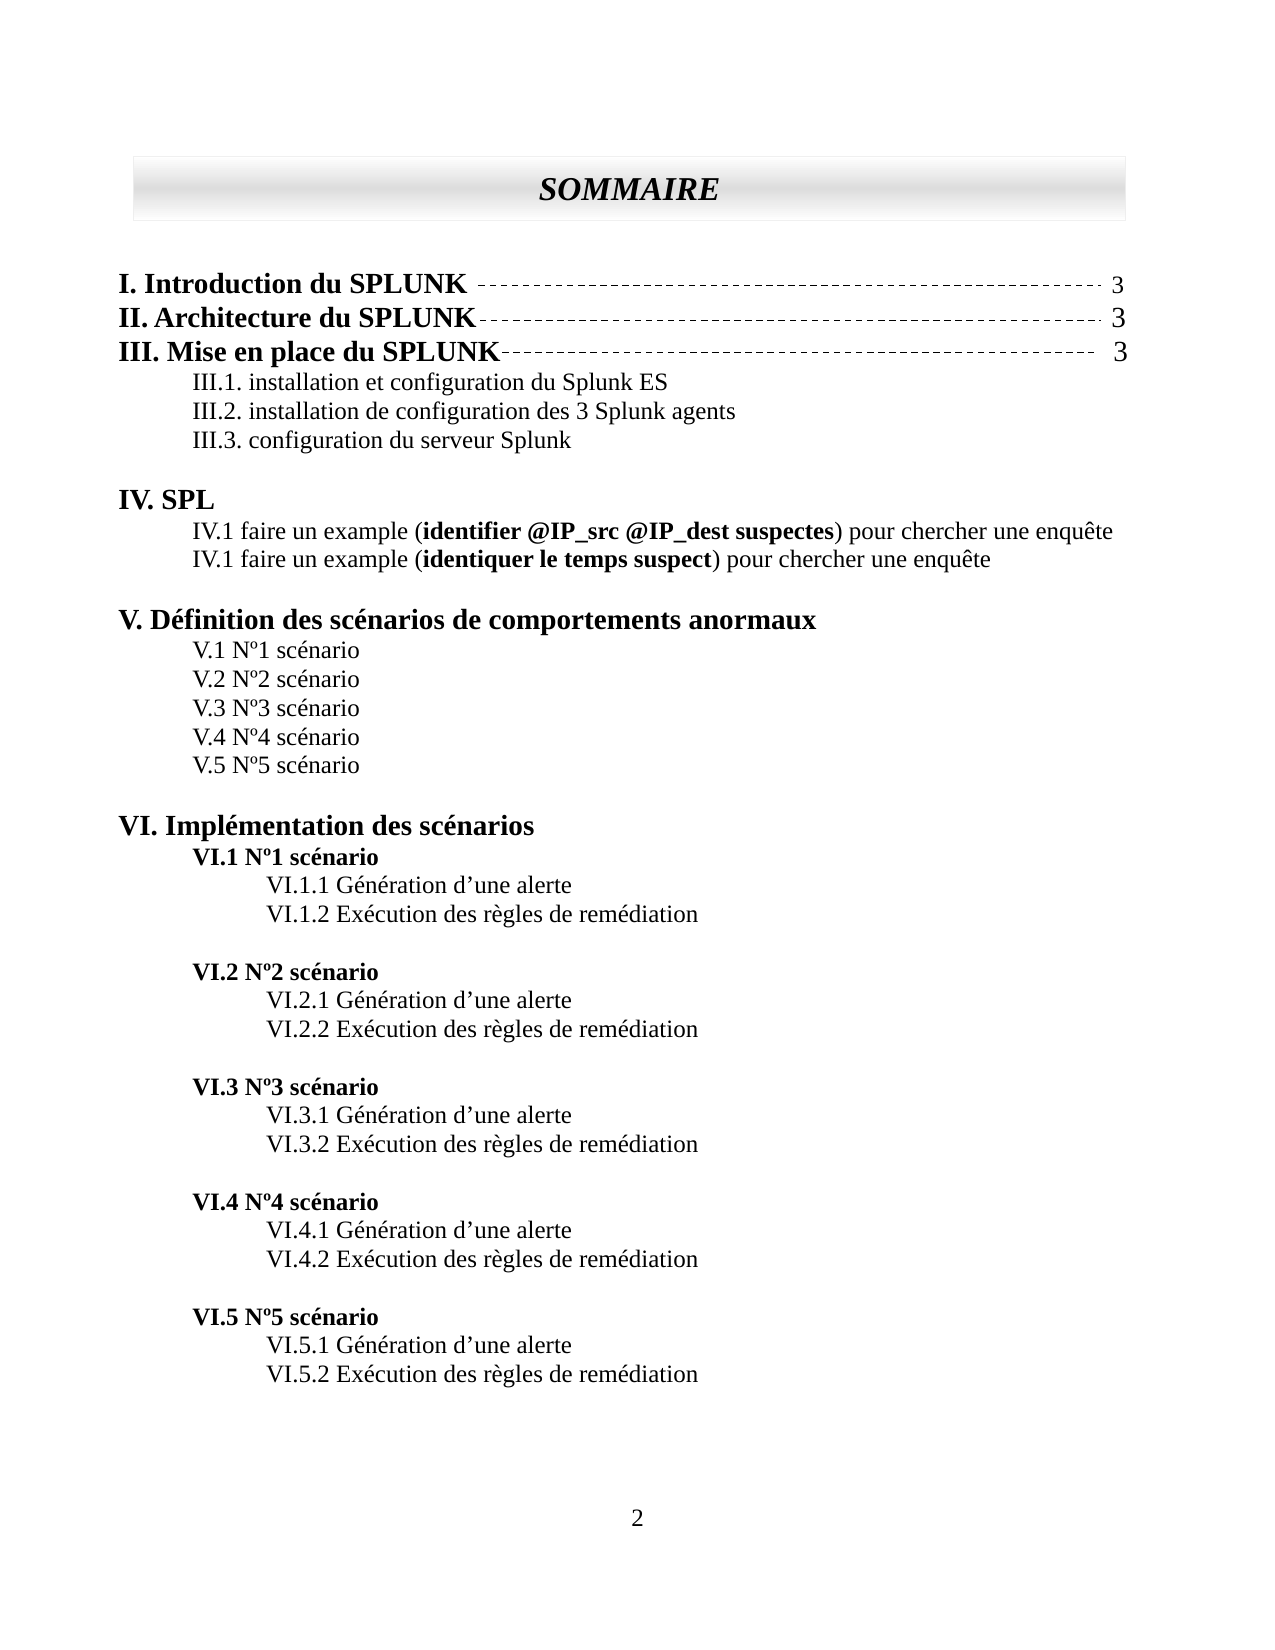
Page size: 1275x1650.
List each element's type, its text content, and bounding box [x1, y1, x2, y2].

text I. Introduction du SPLUNK 3 [118, 267, 1157, 300]
text VI.3.2 Exécution des règles de remédiation [266, 1129, 1157, 1158]
text IV. SPL [118, 482, 1157, 516]
text VI.1.1 Génération d’une alerte [266, 870, 1157, 899]
text IV.1 faire un example (identiquer le temps suspect) pour chercher une enquête [192, 544, 1157, 573]
text VI.5.2 Exécution des règles de remédiation [266, 1359, 1157, 1388]
text IV.1 faire un example (identifier @IP_src @IP_dest suspectes) pour chercher une enquête [192, 516, 1157, 544]
text VI.5.1 Génération d’une alerte [266, 1330, 1157, 1359]
text VI.3 Nº3 scénario [192, 1072, 1157, 1100]
text III.2. installation de configuration des 3 Splunk agents [192, 396, 1157, 425]
text V.4 Nº4 scénario [192, 722, 1157, 751]
text VI.2.1 Génération d’une alerte [266, 985, 1157, 1014]
text VI.1.2 Exécution des règles de remédiation [266, 899, 1157, 928]
text V.5 Nº5 scénario [192, 751, 1157, 779]
text V. Définition des scénarios de comportements anormaux [118, 602, 1157, 636]
text III.3. configuration du serveur Splunk [192, 425, 1157, 453]
text III.1. installation et configuration du Splunk ES [192, 367, 1157, 396]
text II. Architecture du SPLUNK 3 [118, 300, 1157, 334]
text VI.2.2 Exécution des règles de remédiation [266, 1014, 1157, 1043]
text V.1 Nº1 scénario [192, 636, 1157, 664]
text VI.3.1 Génération d’une alerte [266, 1100, 1157, 1129]
text VI.1 Nº1 scénario [192, 842, 1157, 870]
text III. Mise en place du SPLUNK 3 [118, 334, 1157, 367]
text VI.5 Nº5 scénario [192, 1302, 1157, 1330]
text VI.4 Nº4 scénario [192, 1187, 1157, 1215]
text V.2 Nº2 scénario [192, 664, 1157, 693]
text VI.2 Nº2 scénario [192, 957, 1157, 985]
text VI. Implémentation des scénarios [118, 808, 1157, 842]
text VI.4.1 Génération d’une alerte [266, 1215, 1157, 1244]
text V.3 Nº3 scénario [192, 693, 1157, 722]
text VI.4.2 Exécution des règles de remédiation [266, 1244, 1157, 1273]
